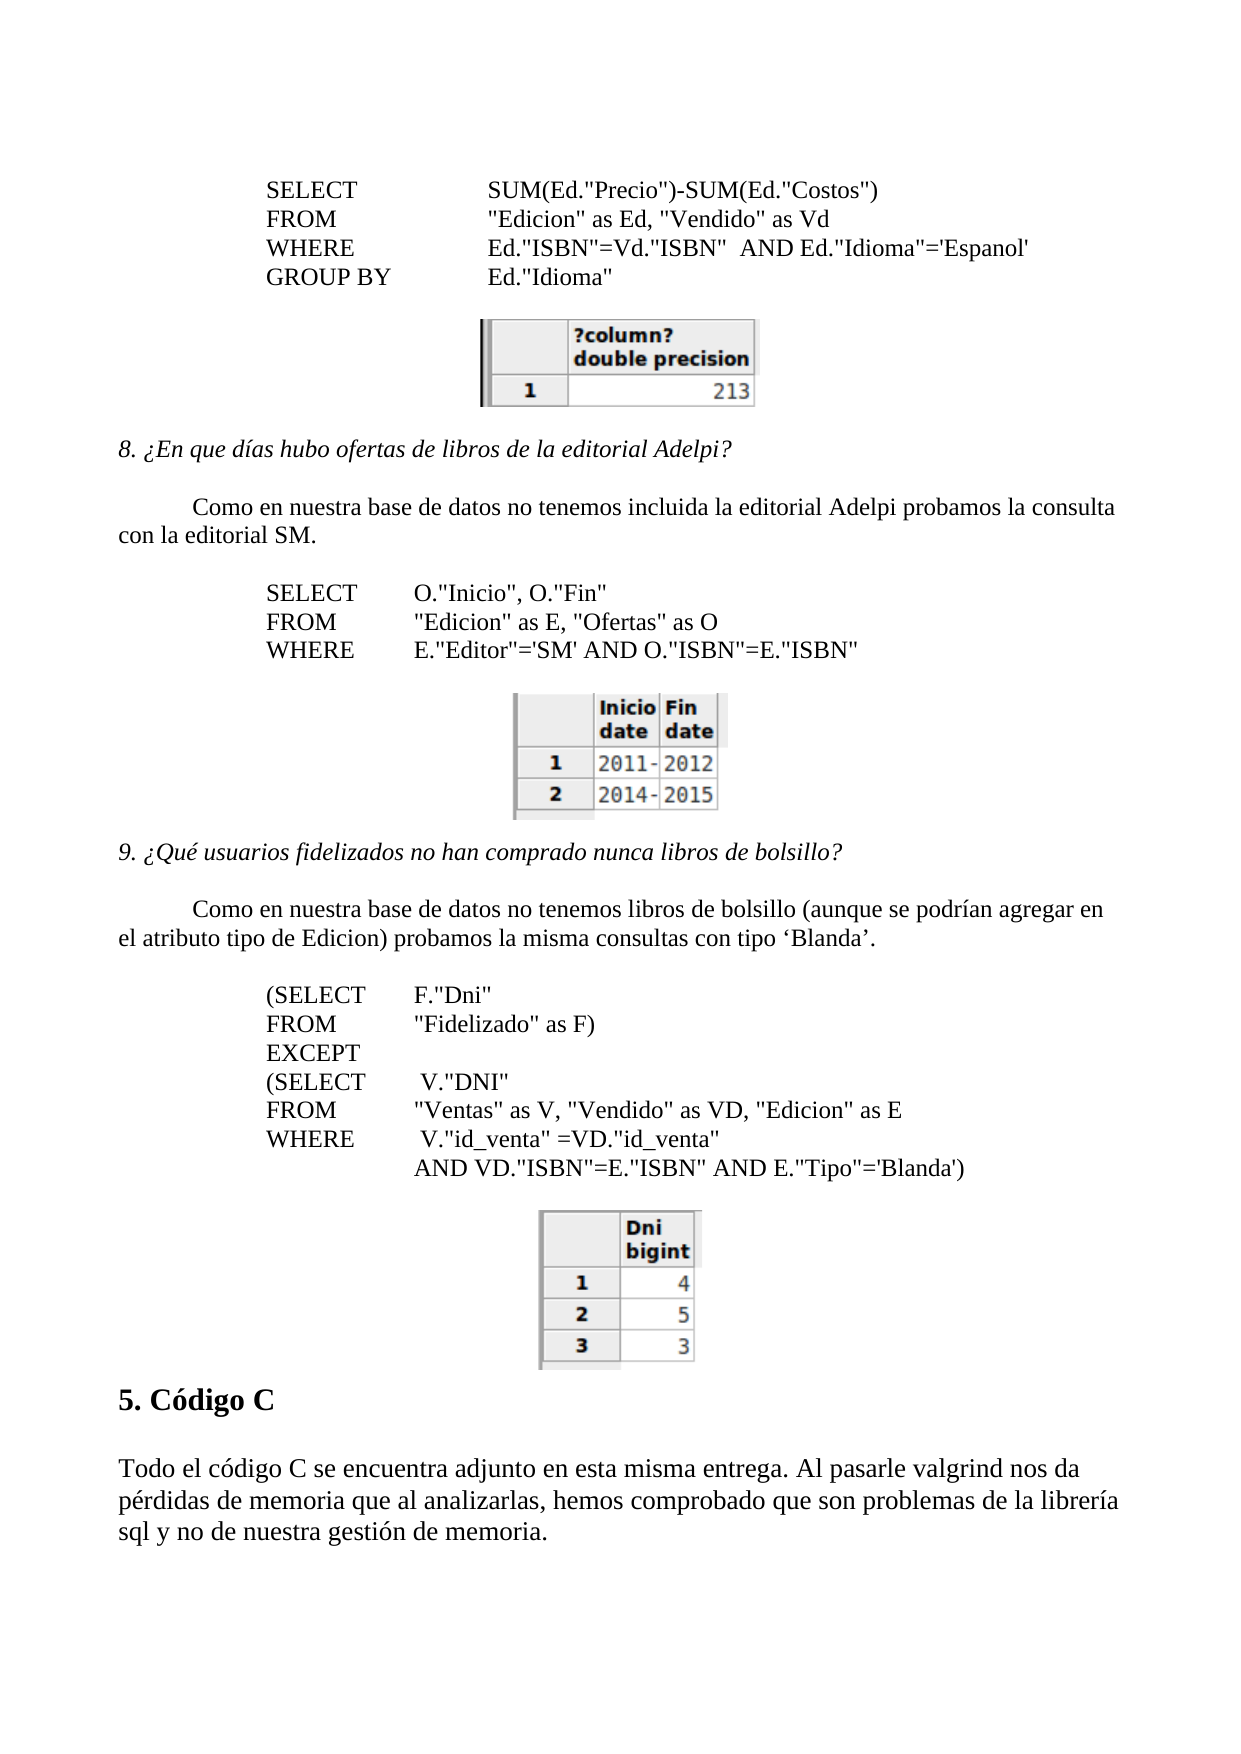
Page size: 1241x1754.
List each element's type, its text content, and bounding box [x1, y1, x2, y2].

text Como en nuestra base de datos no tenemos incluida la editorial Adelpi probamos la consulta con la editorial SM. [118, 492, 1122, 549]
text (SELECT F."Dni" [118, 981, 1122, 1009]
text Como en nuestra base de datos no tenemos libros de bolsillo (aunque se podrían agregar en el atributo tipo de Edicion) probamos la misma consultas con tipo ‘Blanda’. [118, 894, 1122, 952]
picture [480, 319, 760, 407]
text 9. ¿Qué usuarios fidelizados no han comprado nunca libros de bolsillo? [118, 837, 1122, 866]
picture [512, 693, 728, 820]
text AND VD."ISBN"=E."ISBN" AND E."Tipo"='Blanda') [118, 1153, 1122, 1182]
text FROM "Edicion" as E, "Ofertas" as O [118, 607, 1122, 636]
text (SELECT V."DNI" [118, 1067, 1122, 1096]
text WHERE Ed."ISBN"=Vd."ISBN" AND Ed."Idioma"='Espanol' [118, 233, 1122, 262]
text 8. ¿En que días hubo ofertas de libros de la editorial Adelpi? [118, 434, 1122, 463]
text WHERE E."Editor"='SM' AND O."ISBN"=E."ISBN" [118, 636, 1122, 664]
text SELECT O."Inicio", O."Fin" [118, 578, 1122, 607]
text FROM "Ventas" as V, "Vendido" as VD, "Edicion" as E [118, 1096, 1122, 1124]
text Todo el código C se encuentra adjunto en esta misma entrega. Al pasarle valgrind nos da pérdidas de memoria que al analizarlas, hemos comprobado que son problemas de la librería sql y no de nuestra gestión de memoria. [118, 1453, 1122, 1546]
text EXCEPT [118, 1038, 1122, 1067]
text SELECT SUM(Ed."Precio")-SUM(Ed."Costos") [118, 176, 1122, 204]
text FROM "Fidelizado" as F) [118, 1009, 1122, 1038]
picture [538, 1210, 703, 1370]
text FROM "Edicion" as Ed, "Vendido" as Vd [118, 204, 1122, 233]
text GROUP BY Ed."Idioma" [118, 262, 1122, 291]
text WHERE V."id_venta" =VD."id_venta" [118, 1124, 1122, 1153]
text 5. Código C [118, 1381, 1122, 1417]
